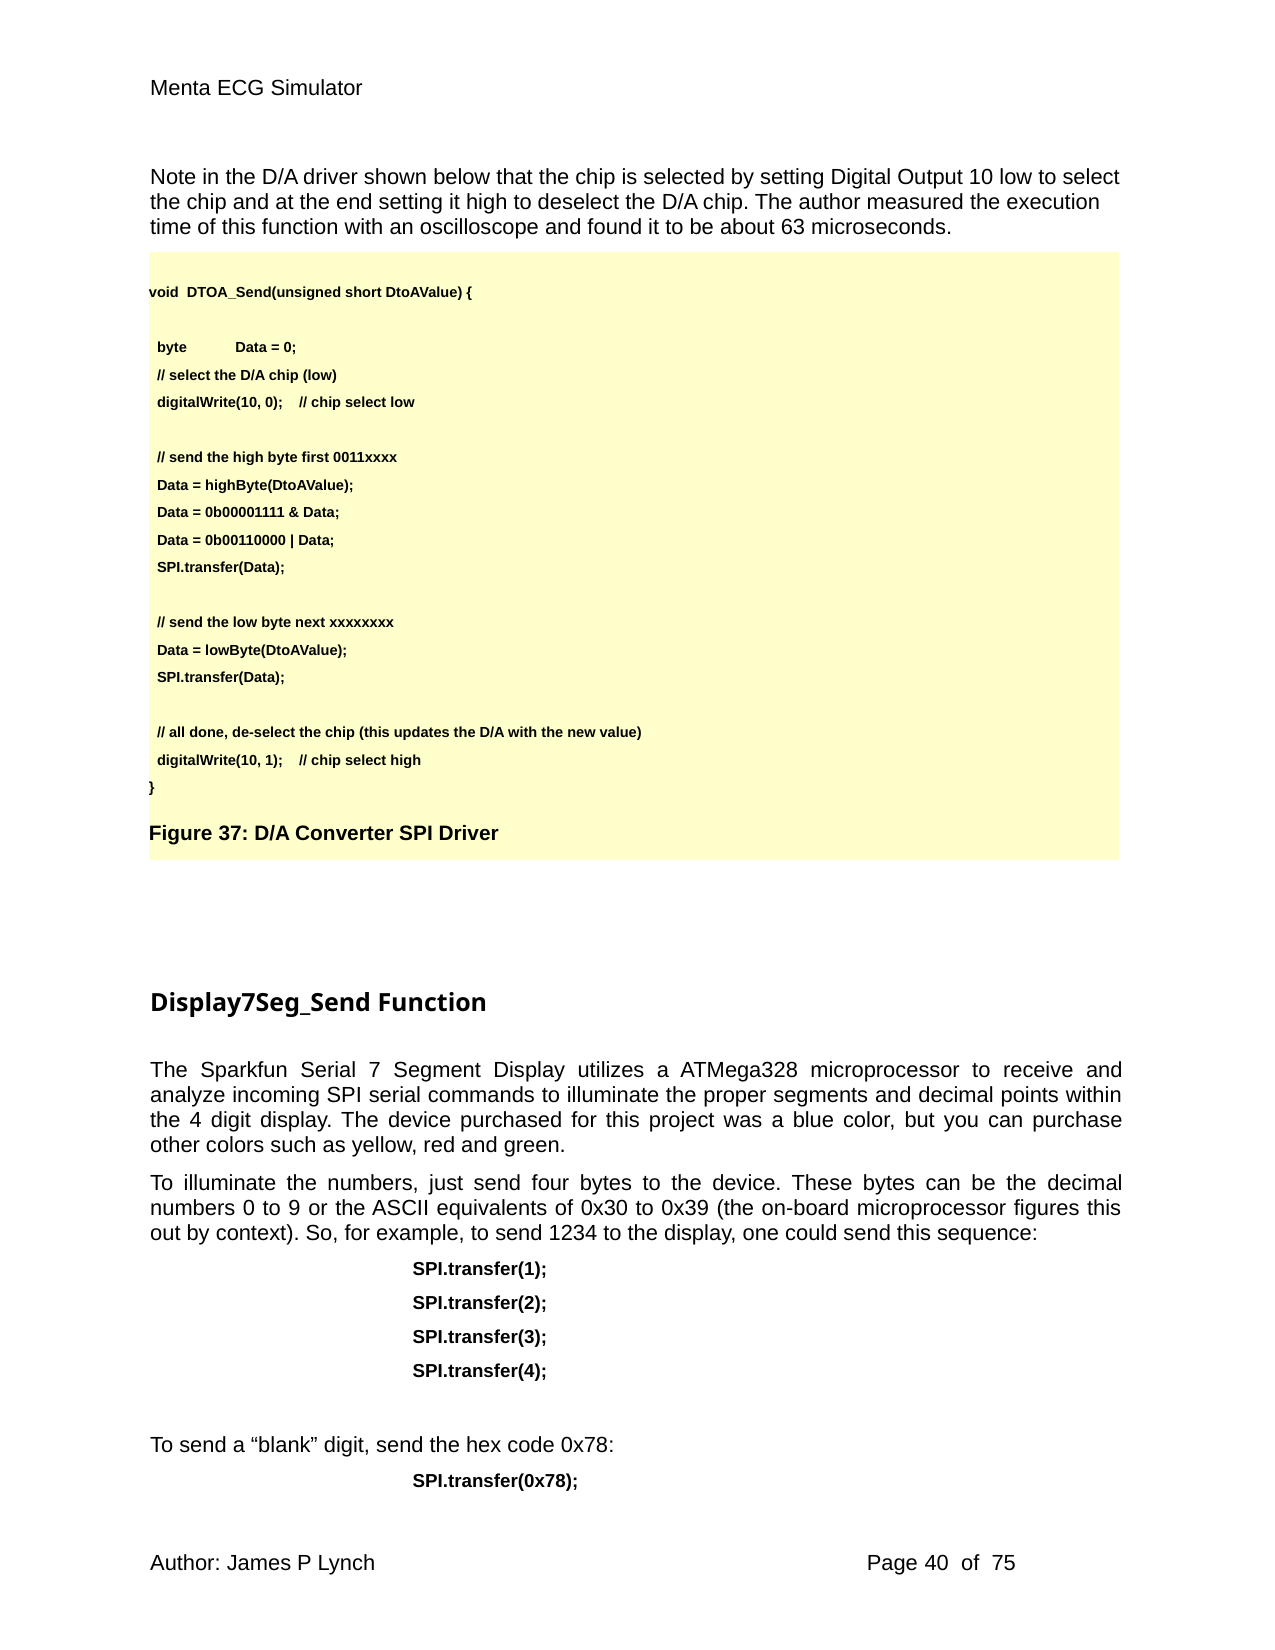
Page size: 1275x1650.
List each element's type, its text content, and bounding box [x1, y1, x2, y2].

text digitalWrite(10, 1); // chip select high [149, 753, 1119, 768]
text // send the low byte next xxxxxxxx [149, 616, 1119, 631]
text To send a “blank” digit, send the hex code 0x78: [150, 1432, 1124, 1457]
text digitalWrite(10, 0); // chip select low [149, 396, 1119, 411]
text // all done, de-select the chip (this updates the D/A with the new value) [149, 726, 1119, 741]
text SPI.transfer(Data); [149, 671, 1119, 686]
text // send the high byte first 0011xxxx [149, 451, 1119, 466]
text SPI.transfer(2); [412, 1292, 1124, 1314]
text SPI.transfer(0x78); [412, 1470, 1124, 1491]
text SPI.transfer(Data); [149, 561, 1119, 576]
text void DTOA_Send(unsigned short DtoAValue) { [149, 286, 1119, 301]
text Note in the D/A driver shown below that the chip is selected by setting Digital Output 10 low to select the chip and at the end setting it high to deselect the D/A chip. The author measured the execution time of this function with an oscilloscope and found it to be about 63 microseconds. [150, 164, 1124, 239]
text // select the D/A chip (low) [149, 368, 1119, 383]
text SPI.transfer(1); [412, 1258, 1124, 1279]
text SPI.transfer(3); [412, 1326, 1124, 1348]
text Data = lowByte(DtoAValue); [149, 643, 1119, 658]
text To illuminate the numbers, just send four bytes to the device. These bytes can be the decimal numbers 0 to 9 or the ASCII equivalents of 0x30 to 0x39 (the on-board microprocessor figures this out by context). So, for example, to send 1234 to the display, one could send this sequence: [150, 1170, 1124, 1246]
text byte Data = 0; [149, 341, 1119, 356]
text } [149, 781, 1119, 796]
text SPI.transfer(4); [412, 1360, 1124, 1382]
text The Sparkfun Serial 7 Segment Display utilizes a ATMega328 microprocessor to receive and analyze incoming SPI serial commands to illuminate the proper segments and decimal points within the 4 digit display. The device purchased for this project was a blue color, but you can purchase other colors such as yellow, red and green. [150, 1057, 1124, 1157]
text Data = 0b00001111 & Data; [149, 506, 1119, 521]
text Data = highByte(DtoAValue); [149, 478, 1119, 493]
subtitle Display7Seg_Send Function [150, 985, 1124, 1019]
text Data = 0b00110000 | Data; [149, 533, 1119, 548]
text Figure 37: D/A Converter SPI Driver [149, 821, 1119, 844]
